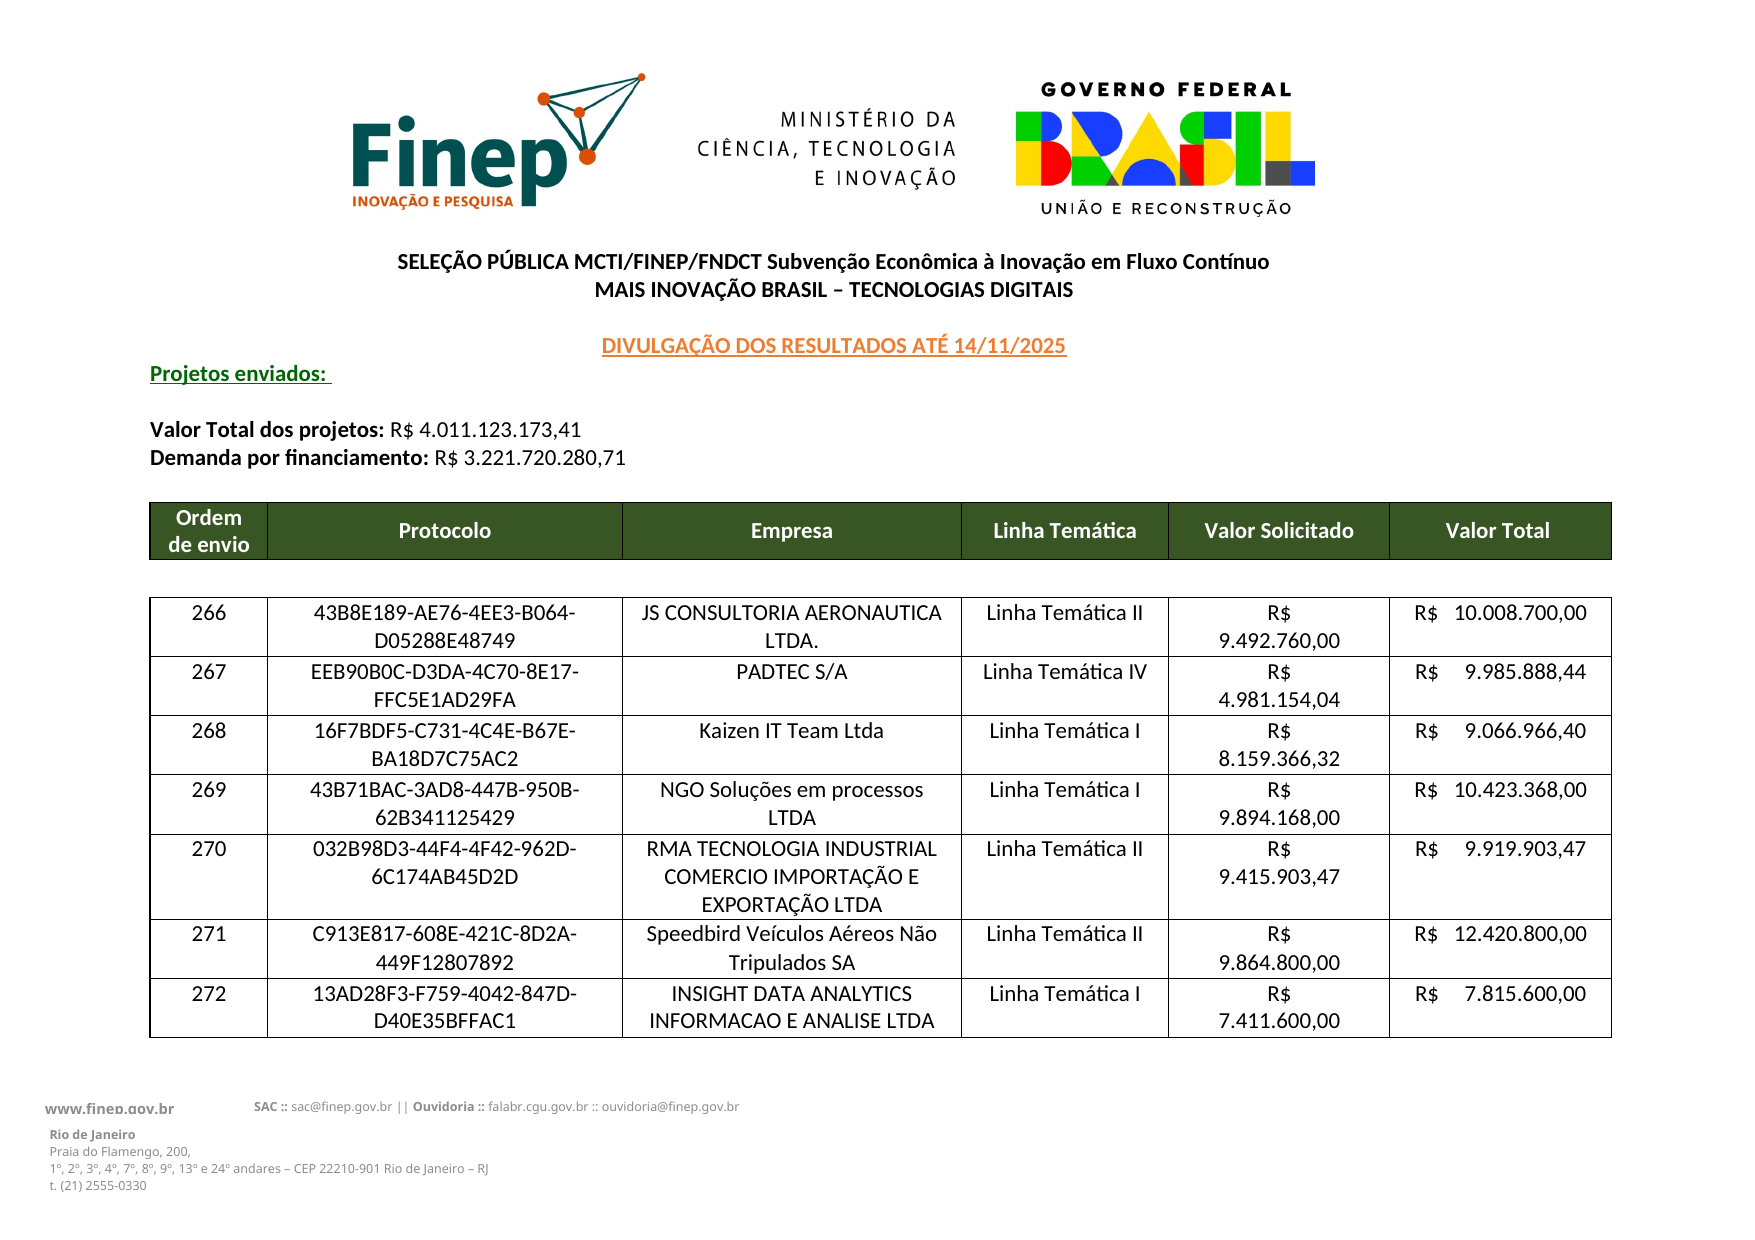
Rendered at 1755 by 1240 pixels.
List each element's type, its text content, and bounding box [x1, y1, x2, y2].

table_cell Kaizen IT Team Ltda [623, 716, 961, 774]
table_cell 266 [151, 598, 267, 656]
table_cell 032B98D3-44F4-4F42-962D-6C174AB45D2D [268, 835, 622, 918]
table_cell Linha Temática IV [962, 657, 1168, 715]
table_cell C913E817-608E-421C-8D2A-449F12807892 [268, 920, 622, 978]
table_cell 269 [151, 775, 267, 833]
table_cell R$ 4.981.154,04 [1169, 657, 1389, 715]
table_cell 268 [151, 716, 267, 774]
table_cell R$ 9.919.903,47 [1390, 835, 1611, 918]
table_cell Speedbird Veículos Aéreos Não Tripulados SA [623, 920, 961, 978]
table_cell R$ 9.415.903,47 [1169, 835, 1389, 918]
table_cell 270 [151, 835, 267, 918]
table_cell R$ 9.066.966,40 [1390, 716, 1611, 774]
table_cell 271 [151, 920, 267, 978]
table_cell R$ 7.411.600,00 [1169, 979, 1389, 1037]
table_cell Linha Temática I [962, 979, 1168, 1037]
table_cell Linha Temática II [962, 920, 1168, 978]
table_cell R$ 10.008.700,00 [1390, 598, 1611, 656]
table_cell EEB90B0C-D3DA-4C70-8E17-FFC5E1AD29FA [268, 657, 622, 715]
table_cell R$ 9.985.888,44 [1390, 657, 1611, 715]
table_cell NGO Soluções em processos LTDA [623, 775, 961, 833]
table_cell R$ 10.423.368,00 [1390, 775, 1611, 833]
table_cell PADTEC S/A [623, 657, 961, 715]
table_cell R$ 12.420.800,00 [1390, 920, 1611, 978]
table_cell R$ 9.894.168,00 [1169, 775, 1389, 833]
table_cell Linha Temática I [962, 775, 1168, 833]
table_cell 272 [151, 979, 267, 1037]
table_cell 43B71BAC-3AD8-447B-950B-62B341125429 [268, 775, 622, 833]
table_cell INSIGHT DATA ANALYTICS INFORMACAO E ANALISE LTDA [623, 979, 961, 1037]
table_cell Linha Temática II [962, 598, 1168, 656]
table_cell R$ 7.815.600,00 [1390, 979, 1611, 1037]
table_cell RMA TECNOLOGIA INDUSTRIAL COMERCIO IMPORTAÇÃO E EXPORTAÇÃO LTDA [623, 835, 961, 918]
table_cell 16F7BDF5-C731-4C4E-B67E-BA18D7C75AC2 [268, 716, 622, 774]
table_cell R$ 8.159.366,32 [1169, 716, 1389, 774]
table_cell JS CONSULTORIA AERONAUTICA LTDA. [623, 598, 961, 656]
table_cell 13AD28F3-F759-4042-847D-D40E35BFFAC1 [268, 979, 622, 1037]
table_cell Linha Temática I [962, 716, 1168, 774]
table_cell Linha Temática II [962, 835, 1168, 918]
table_cell 267 [151, 657, 267, 715]
table_cell R$ 9.492.760,00 [1169, 598, 1389, 656]
table_cell R$ 9.864.800,00 [1169, 920, 1389, 978]
table_cell 43B8E189-AE76-4EE3-B064-D05288E48749 [268, 598, 622, 656]
